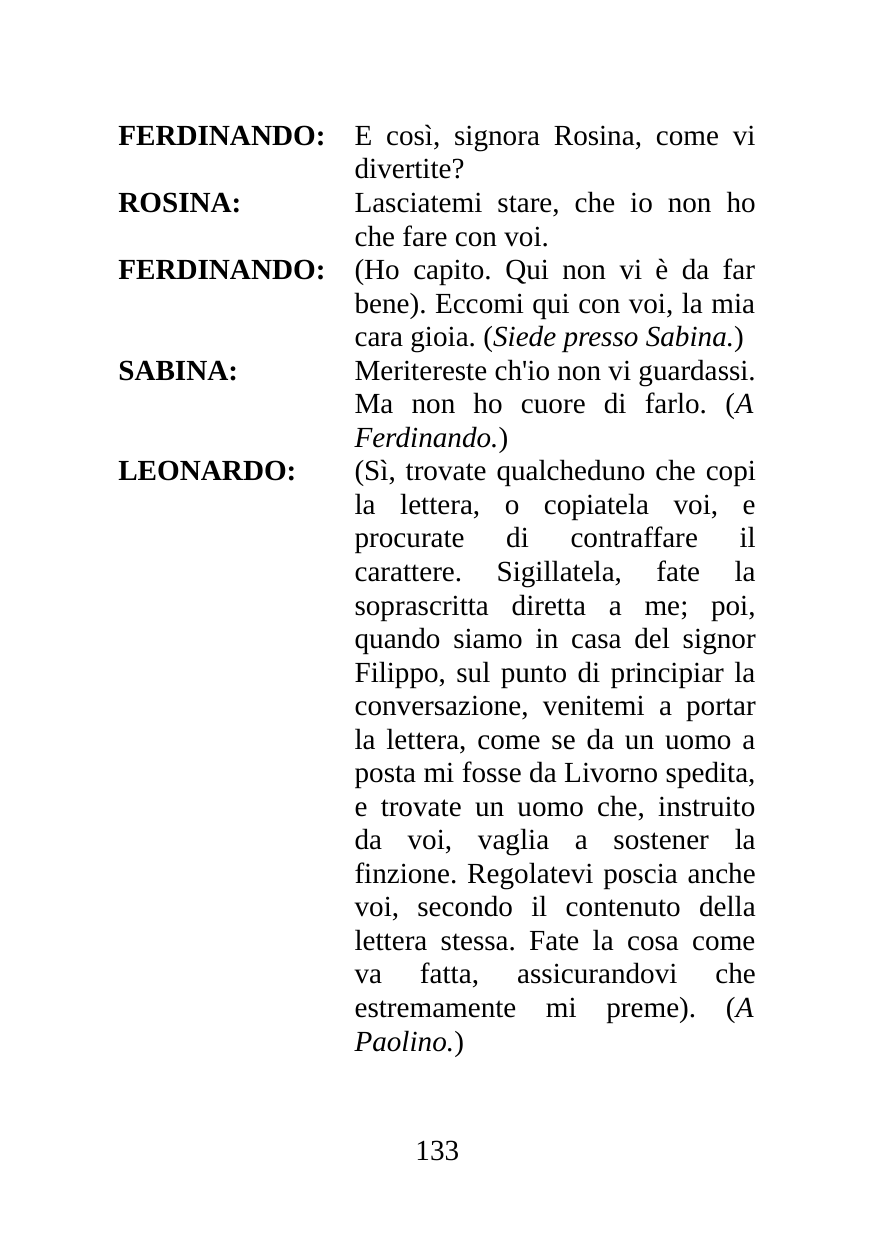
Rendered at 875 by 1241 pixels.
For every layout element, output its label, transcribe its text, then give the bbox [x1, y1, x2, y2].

text LEONARDO: (Sì, trovate qualcheduno che copi la lettera, o copiatela voi, e procurate di contraffare il carattere. Sigillatela, fate la soprascritta diretta a me; poi, quando siamo in casa del signor Filippo, sul punto di principiar la conversazione, venitemi a portar la lettera, come se da un uomo a posta mi fosse da Livorno spedita, e trovate un uomo che, instruito da voi, vaglia a sostener la finzione. Regolatevi poscia anche voi, secondo il contenuto della lettera stessa. Fate la cosa come va fatta, assicurandovi che estremamente mi preme). (A Paolino.) [118, 453, 756, 1057]
text SABINA: Meritereste ch'io non vi guardassi. Ma non ho cuore di farlo. (A Ferdinando.) [118, 353, 756, 453]
text FERDINANDO: E così, signora Rosina, come vi divertite? [118, 118, 756, 185]
text FERDINANDO: (Ho capito. Qui non vi è da far bene). Eccomi qui con voi, la mia cara gioia. (Siede presso Sabina.) [118, 252, 756, 353]
text ROSINA: Lasciatemi stare, che io non ho che fare con voi. [118, 185, 756, 252]
